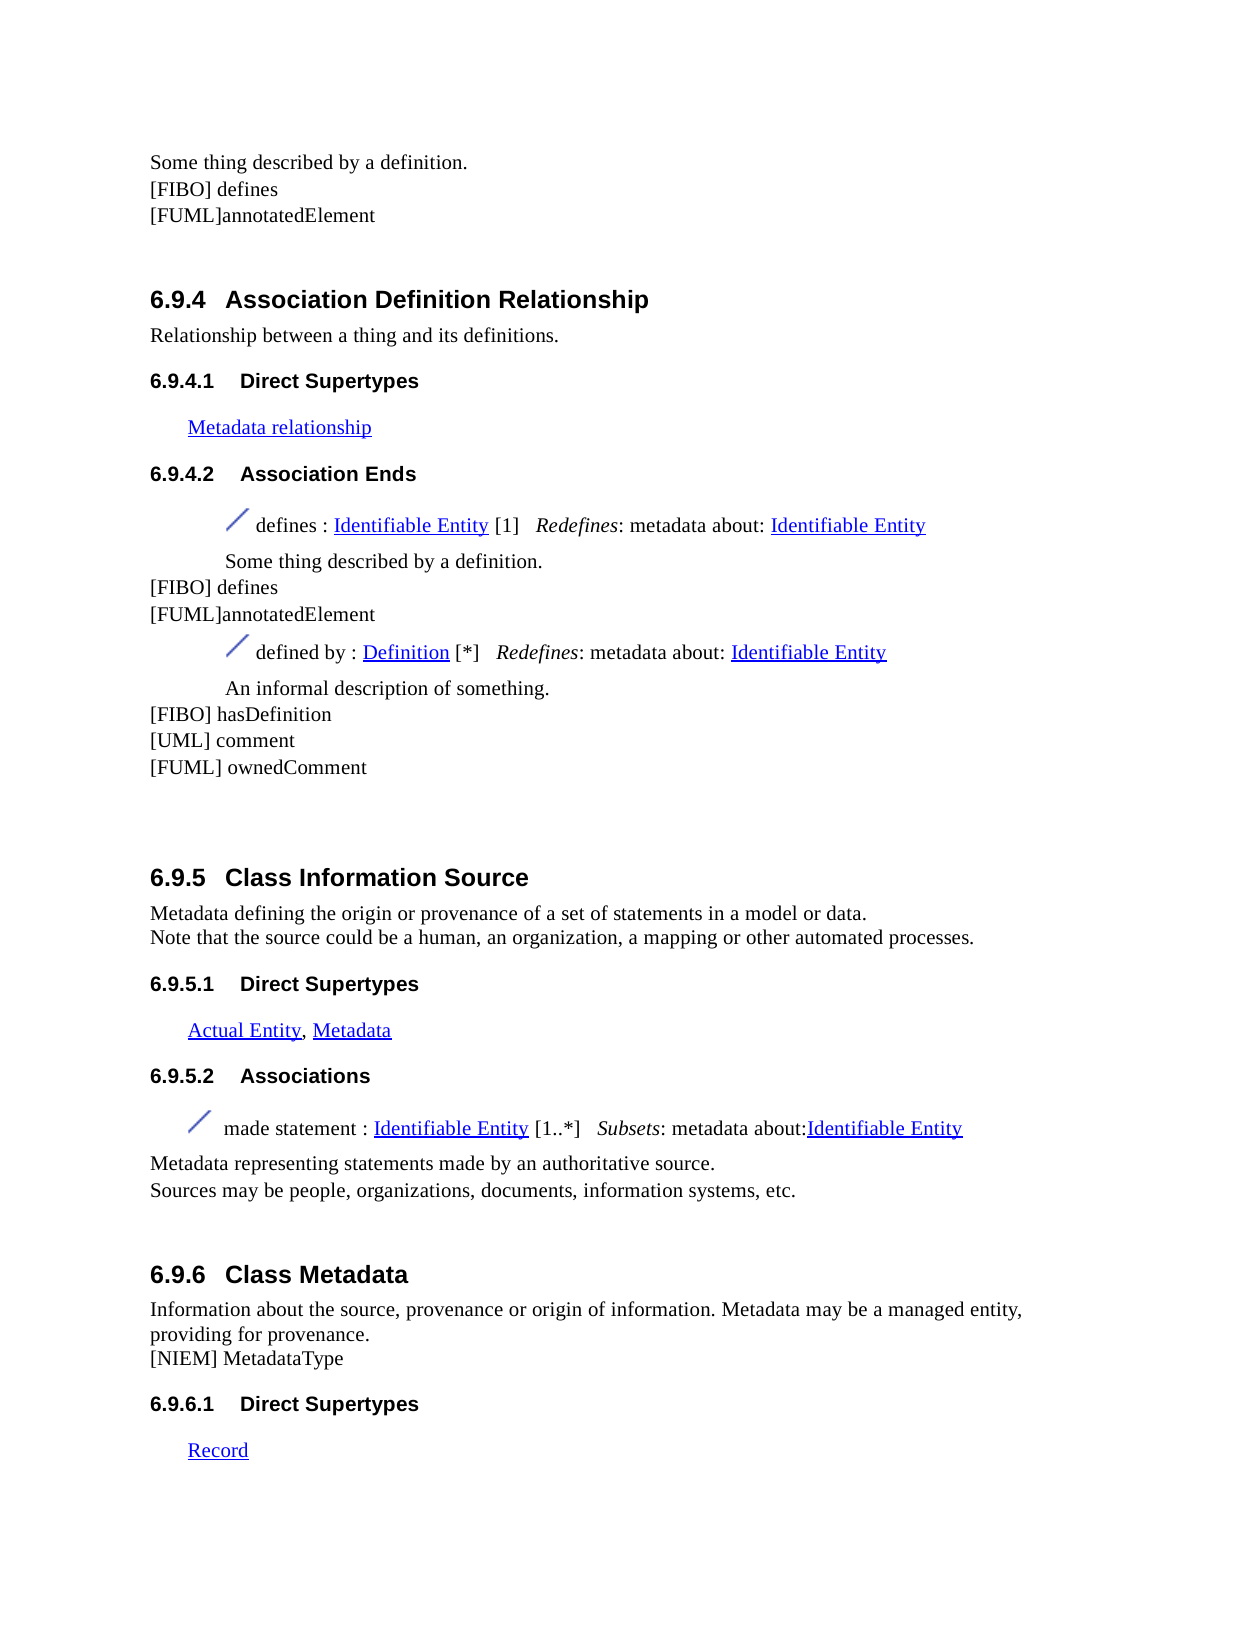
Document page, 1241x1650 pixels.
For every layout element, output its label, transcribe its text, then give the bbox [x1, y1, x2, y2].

picture [225, 507, 251, 533]
subtitle Association Definition Relationship [150, 285, 1090, 314]
text made statement : Identifiable Entity [1..*] Subsets: metadata about:Identifiable Entity [187, 1110, 1090, 1139]
text defined by : Definition [*] Redefines: metadata about: Identifiable Entity [150, 634, 1090, 664]
text Metadata representing statements made by an authoritative source. Sources may be people, organizations, documents, information systems, etc. [150, 1151, 1090, 1202]
picture [225, 633, 251, 659]
text Some thing described by a definition. [FIBO] defines [FUML]annotatedElement [150, 549, 1090, 626]
subtitle Direct Supertypes [150, 369, 1090, 393]
text defines : Identifiable Entity [1] Redefines: metadata about: Identifiable Entity [150, 507, 1090, 537]
subtitle Class Metadata [150, 1259, 1090, 1288]
subtitle Direct Supertypes [150, 1392, 1090, 1416]
subtitle Associations [150, 1064, 1090, 1088]
subtitle Association Ends [150, 461, 1090, 486]
text Actual Entity, Metadata [187, 1017, 1090, 1041]
subtitle Direct Supertypes [150, 971, 1090, 996]
subtitle Class Information Source [150, 863, 1090, 892]
text Metadata relationship [187, 415, 1090, 439]
picture [187, 1109, 213, 1135]
text An informal description of something. [FIBO] hasDefinition [UML] comment [FUML] ownedComment [150, 675, 1090, 805]
text Relationship between a thing and its definitions. [150, 323, 1090, 347]
text Some thing described by a definition. [FIBO] defines [FUML]annotatedElement [150, 150, 1090, 227]
text Record [187, 1438, 1090, 1462]
text Information about the source, provenance or origin of information. Metadata may be a managed entity, providing for provenance. [NIEM] MetadataType [150, 1297, 1090, 1369]
text Metadata defining the origin or provenance of a set of statements in a model or data. Note that the source could be a human, an organization, a mapping or other automated processes. [150, 901, 1090, 949]
